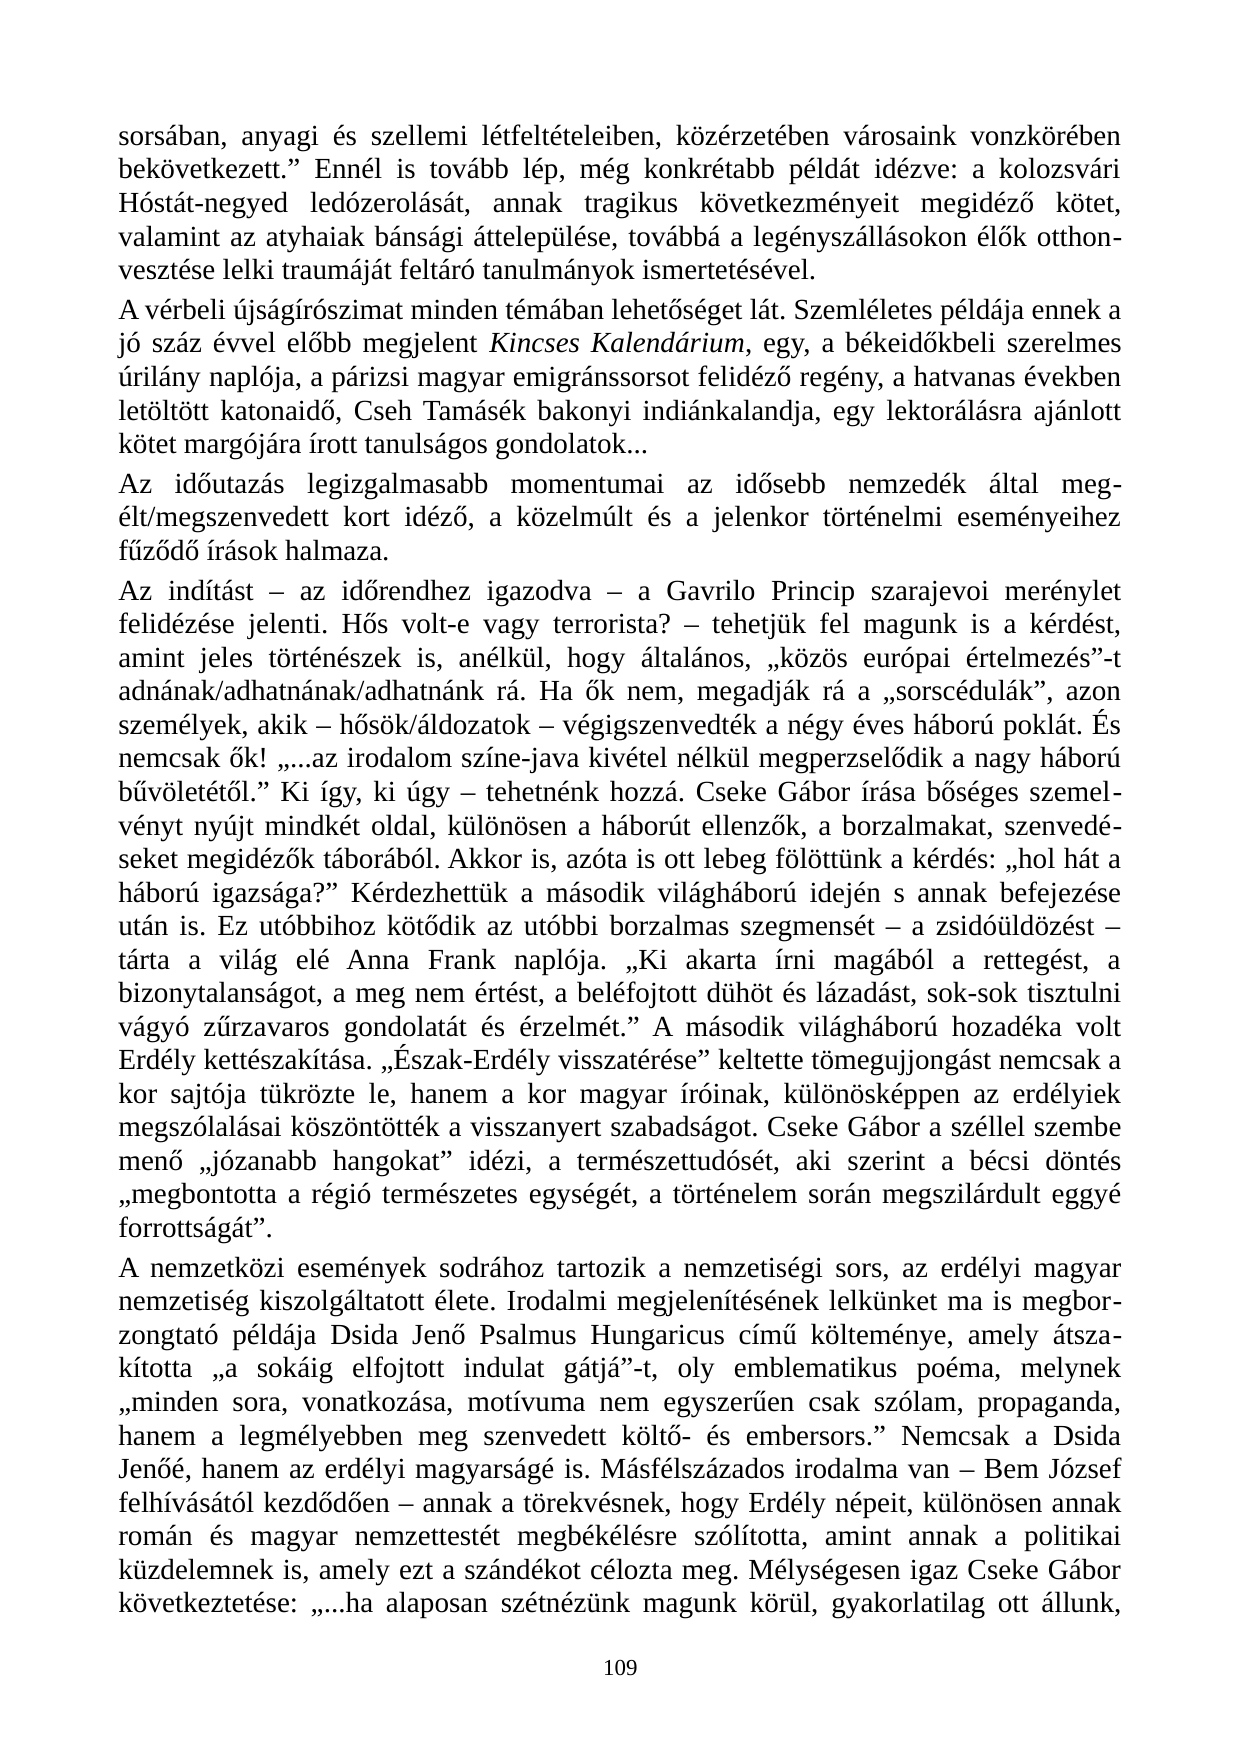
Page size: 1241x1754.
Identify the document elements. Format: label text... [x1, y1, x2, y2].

text Az indítást – az időrendhez igazodva – a Gavrilo Princip szarajevoi merénylet felidézése jelenti. Hős volt-e vagy terrorista? – tehetjük fel magunk is a kérdést, amint jeles történészek is, anélkül, hogy általános, „közös európai értelmezés”-t adnának/adhatnának/adhatnánk rá. Ha ők nem, megadják rá a „sorscédulák”, azon személyek, akik – hősök/áldozatok – végigszenvedték a négy éves háború poklát. És nemcsak ők! „...az irodalom színe-java kivétel nélkül megperzselődik a nagy háború bűvöletétől.” Ki így, ki úgy – tehetnénk hozzá. Cseke Gábor írása bőséges szemel­vényt nyújt mindkét oldal, különösen a háborút ellenzők, a borzalmakat, szenvedé­seket megidézők táborából. Akkor is, azóta is ott lebeg fölöttünk a kérdés: „hol hát a háború igazsága?” Kérdezhettük a második világháború idején s annak befejezése után is. Ez utóbbihoz kötődik az utóbbi borzalmas szegmensét – a zsidóüldözést – tárta a világ elé Anna Frank naplója. „Ki akarta írni magából a rettegést, a bizonytalanságot, a meg nem értést, a beléfojtott dühöt és lázadást, sok-sok tisztulni vágyó zűrzavaros gondolatát és érzelmét.” A második világháború hozadéka volt Erdély kettészakítása. „Észak-Erdély visszatérése” keltette tömegujjongást nemcsak a kor sajtója tükrözte le, hanem a kor magyar íróinak, különösképpen az erdélyiek megszólalásai köszöntötték a visszanyert szabadságot. Cseke Gábor a széllel szembe menő „józanabb hangokat” idézi, a természettudósét, aki szerint a bécsi döntés „megbontotta a régió természetes egységét, a történelem során megszilárdult eggyé forrottságát”. [118, 573, 1122, 1244]
text Az időutazás legizgalmasabb momentumai az idősebb nemzedék által meg­élt/megszenvedett kort idéző, a közelmúlt és a jelenkor történelmi eseményeihez fűződő írások halmaza. [118, 466, 1122, 567]
text A vérbeli újságírószimat minden témában lehetőséget lát. Szemléletes példája ennek a jó száz évvel előbb megjelent Kincses Kalendárium, egy, a békeidőkbeli szerelmes úrilány naplója, a párizsi magyar emigránssorsot felidéző regény, a hatvanas években letöltött katonaidő, Cseh Tamásék bakonyi indiánkalandja, egy lektorálásra ajánlott kötet margójára írott tanulságos gondolatok... [118, 292, 1122, 460]
text sorsában, anyagi és szellemi létfeltételeiben, közérzetében városaink vonzkörében bekövetkezett.” Ennél is tovább lép, még konkrétabb példát idézve: a kolozsvári Hóstát-negyed ledózerolását, annak tragikus következményeit megidéző kötet, valamint az atyhaiak bánsági áttelepülése, továbbá a legényszállásokon élők otthon­vesztése lelki traumáját feltáró tanulmányok ismertetésével. [118, 118, 1122, 286]
text A nemzetközi események sodrához tartozik a nemzetiségi sors, az erdélyi magyar nemzetiség kiszolgáltatott élete. Irodalmi megjelenítésének lelkünket ma is megbor­zong­tató példája Dsida Jenő Psalmus Hungaricus című költeménye, amely átsza­kította „a sokáig elfojtott indulat gátjá”-t, oly emblematikus poéma, melynek „minden sora, vonatkozása, motívuma nem egyszerűen csak szólam, propaganda, hanem a legmélyebben meg szenvedett költő- és embersors.” Nemcsak a Dsida Jenőé, hanem az erdélyi magyarságé is. Másfélszázados irodalma van – Bem József felhívásától kezdődően – annak a törekvésnek, hogy Erdély népeit, különösen annak román és magyar nemzettestét megbékélésre szólította, amint annak a politikai küzdelemnek is, amely ezt a szándékot célozta meg. Mélységesen igaz Cseke Gábor következtetése: „...ha alaposan szétnézünk magunk körül, gyakorlatilag ott állunk, [118, 1250, 1122, 1619]
